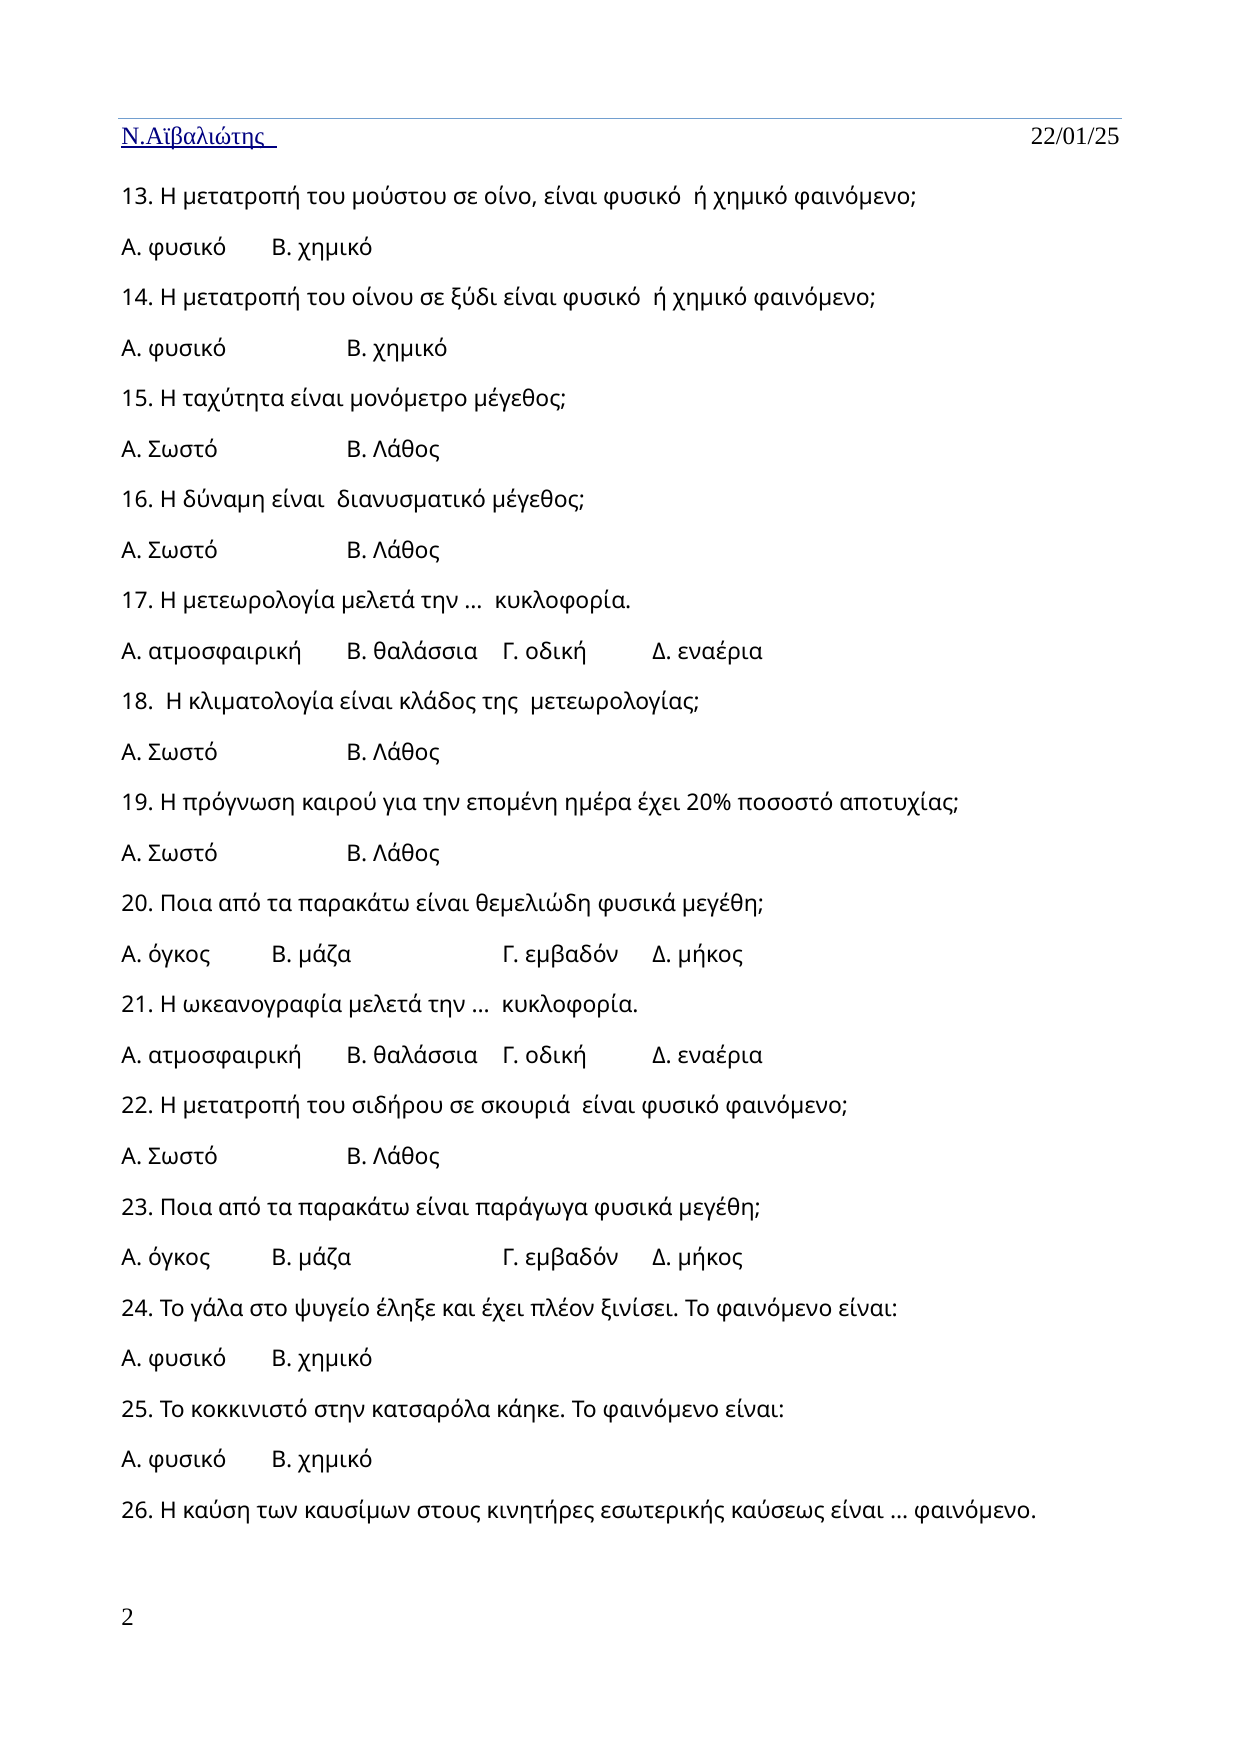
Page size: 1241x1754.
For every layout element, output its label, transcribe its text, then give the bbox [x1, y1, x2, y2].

text 21. Η ωκεανογραφία μελετά την … κυκλοφορία. [121, 988, 1119, 1019]
text 18. Η κλιματολογία είναι κλάδος της μετεωρολογίας; [121, 685, 1119, 716]
text 19. Η πρόγνωση καιρού για την επομένη ημέρα έχει 20% ποσοστό αποτυχίας; [121, 786, 1119, 817]
text Α. Σωστό Β. Λάθος [121, 534, 1119, 565]
text Α. όγκος Β. μάζα Γ. εμβαδόν Δ. μήκος [121, 938, 1119, 969]
text Α. ατμοσφαιρική Β. θαλάσσια Γ. οδική Δ. εναέρια [121, 635, 1119, 666]
text Α. φυσικό Β. χημικό [121, 1443, 1119, 1474]
text 22. Η μετατροπή του σιδήρου σε σκουριά είναι φυσικό φαινόμενο; [121, 1089, 1119, 1121]
text 17. Η μετεωρολογία μελετά την … κυκλοφορία. [121, 584, 1119, 615]
text 16. Η δύναμη είναι διανυσματικό μέγεθος; [121, 483, 1119, 514]
text 26. Η καύση των καυσίμων στους κινητήρες εσωτερικής καύσεως είναι … φαινόμενο. [121, 1493, 1119, 1525]
text Α. Σωστό Β. Λάθος [121, 736, 1119, 767]
text Α. Σωστό Β. Λάθος [121, 433, 1119, 464]
text Α. φυσικό Β. χημικό [121, 231, 1119, 262]
text 23. Ποια από τα παρακάτω είναι παράγωγα φυσικά μεγέθη; [121, 1190, 1119, 1222]
text 24. Το γάλα στο ψυγείο έληξε και έχει πλέον ξινίσει. Το φαινόμενο είναι: [121, 1291, 1119, 1323]
text Α. ατμοσφαιρική Β. θαλάσσια Γ. οδική Δ. εναέρια [121, 1039, 1119, 1070]
text 20. Ποια από τα παρακάτω είναι θεμελιώδη φυσικά μεγέθη; [121, 887, 1119, 918]
text 14. Η μετατροπή του οίνου σε ξύδι είναι φυσικό ή χημικό φαινόμενο; [121, 281, 1119, 312]
text Α. Σωστό Β. Λάθος [121, 837, 1119, 868]
text Α. φυσικό Β. χημικό [121, 1342, 1119, 1373]
text Α. όγκος Β. μάζα Γ. εμβαδόν Δ. μήκος [121, 1241, 1119, 1272]
text Α. φυσικό Β. χημικό [121, 332, 1119, 363]
text 15. Η ταχύτητα είναι μονόμετρο μέγεθος; [121, 382, 1119, 413]
text 13. Η μετατροπή του μούστου σε οίνο, είναι φυσικό ή χημικό φαινόμενο; [121, 180, 1119, 211]
text Α. Σωστό Β. Λάθος [121, 1140, 1119, 1171]
text 25. Το κοκκινιστό στην κατσαρόλα κάηκε. Το φαινόμενο είναι: [121, 1392, 1119, 1424]
